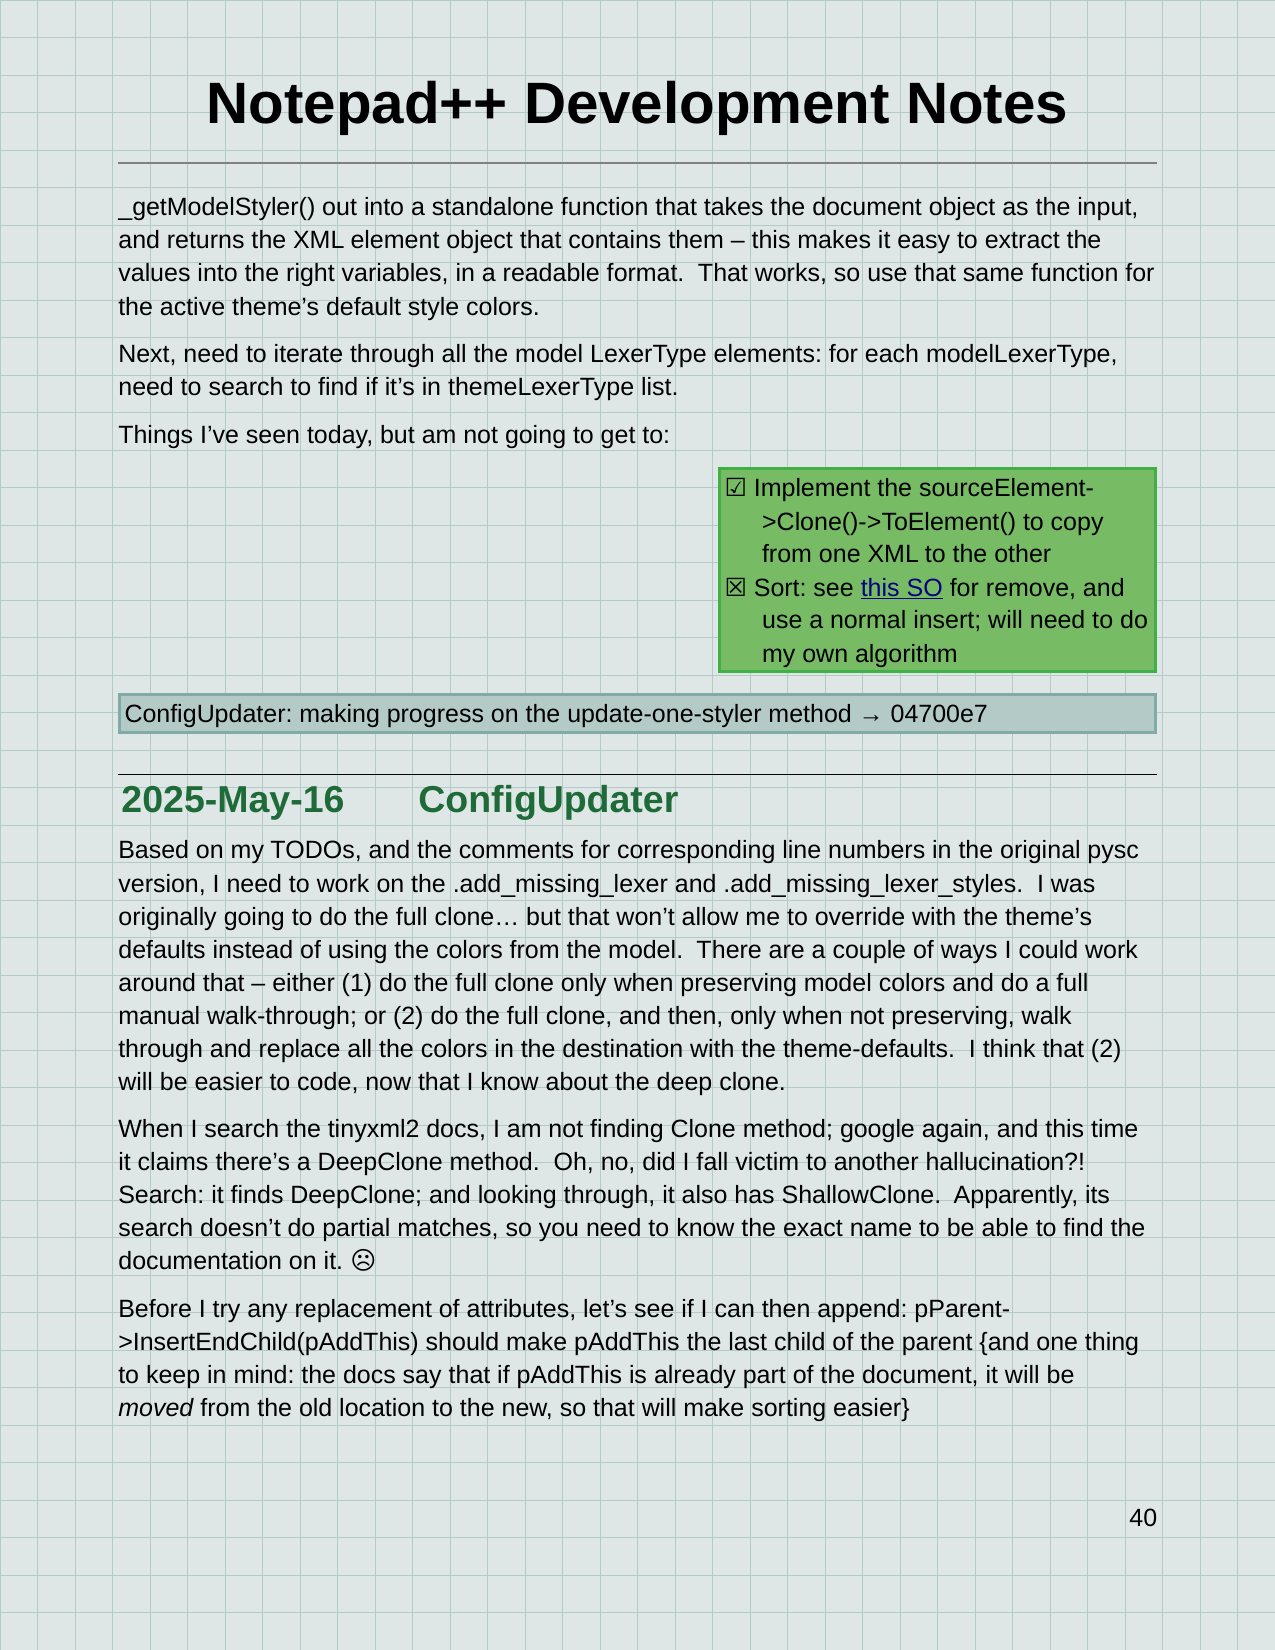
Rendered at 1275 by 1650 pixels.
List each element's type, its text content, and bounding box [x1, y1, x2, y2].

text Next, need to iterate through all the model LexerType elements: for each modelLexerType, need to search to find if it’s in themeLexerType list. [118, 339, 1157, 401]
subtitle 2025-May-16 ConfigUpdater [118, 775, 1157, 823]
text Based on my TODOs, and the comments for corresponding line numbers in the original pysc version, I need to work on the .add_missing_lexer and .add_missing_lexer_styles. I was originally going to do the full clone… but that won’t allow me to override with the theme’s defaults instead of using the colors from the model. There are a couple of ways I could work around that – either (1) do the full clone only when preserving model colors and do a full manual walk-through; or (2) do the full clone, and then, only when not preserving, walk through and replace all the colors in the destination with the theme-defaults. I think that (2) will be easier to code, now that I know about the deep clone. [118, 836, 1157, 1095]
text ☒ Sort: see this SO for remove, and use a normal insert; will need to do my own algorithm [721, 566, 1154, 670]
text ConfigUpdater: making progress on the update-one-styler method → 04700e7 [121, 696, 1154, 731]
text ☑ Implement the sourceElement->Clone()->ToElement() to copy from one XML to the other [721, 470, 1154, 566]
text When I search the tinyxml2 docs, I am not finding Clone method; google again, and this time it claims there’s a DeepClone method. Oh, no, did I fall victim to another hallucination?! Search: it finds DeepClone; and looking through, it also has ShallowClone. Apparently, its search doesn’t do partial matches, so you need to know the exact name to be able to find the documentation on it. ☹ [118, 1114, 1157, 1275]
text Before I try any replacement of attributes, let’s see if I can then append: pParent->InsertEndChild(pAddThis) should make pAddThis the last child of the parent {and one thing to keep in mind: the docs say that if pAddThis is already part of the document, it will be moved from the old location to the new, so that will make sorting easier} [118, 1294, 1157, 1422]
text Things I’ve seen today, but am not going to get to: [118, 420, 1157, 448]
text _getModelStyler() out into a standalone function that takes the document object as the input, and returns the XML element object that contains them – this makes it easy to extract the values into the right variables, in a readable format. That works, so use that same function for the active theme’s default style colors. [118, 192, 1157, 320]
